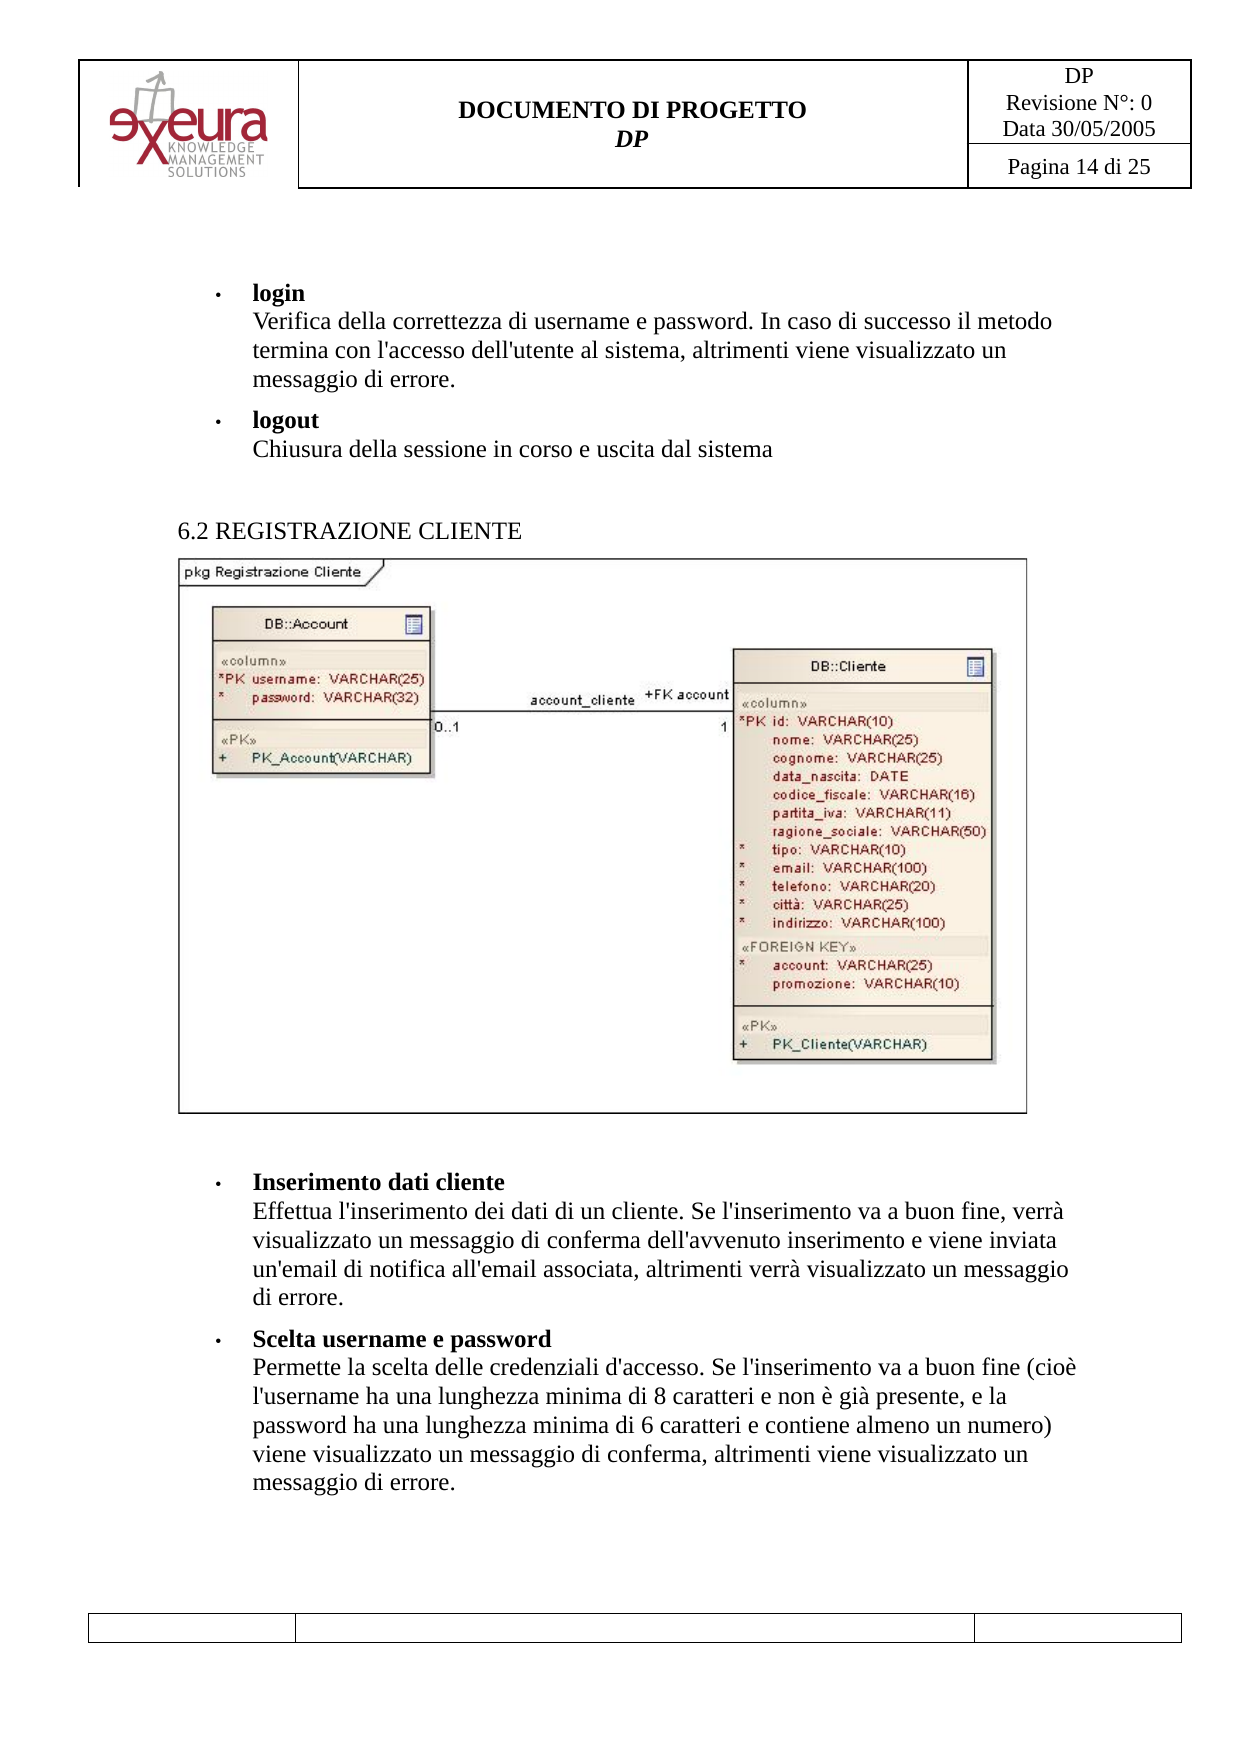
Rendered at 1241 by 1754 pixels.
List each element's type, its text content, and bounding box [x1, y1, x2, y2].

picture [109, 71, 268, 177]
list Scelta username e password Permette la scelta delle credenziali d'accesso. Se l'inserimento va a buon fine (cioè l'username ha una lunghezza minima di 8 caratteri e non è già presente, e la password ha una lunghezza minima di 6 caratteri e contiene almeno un numero) viene visualizzato un messaggio di conferma, altrimenti viene visualizzato un messaggio di errore. [215, 1324, 1092, 1496]
picture [177, 557, 1028, 1114]
list login Verifica della correttezza di username e password. In caso di successo il metodo termina con l'accesso dell'utente al sistema, altrimenti viene visualizzato un messaggio di errore. [215, 278, 1092, 393]
list 6.2 REGISTRAZIONE CLIENTE [177, 516, 1092, 545]
list Inserimento dati cliente Effettua l'inserimento dei dati di un cliente. Se l'inserimento va a buon fine, verrà visualizzato un messaggio di conferma dell'avvenuto inserimento e viene inviata un'email di notifica all'email associata, altrimenti verrà visualizzato un messaggio di errore. [215, 1167, 1092, 1311]
list logout Chiusura della sessione in corso e uscita dal sistema [215, 405, 1092, 463]
